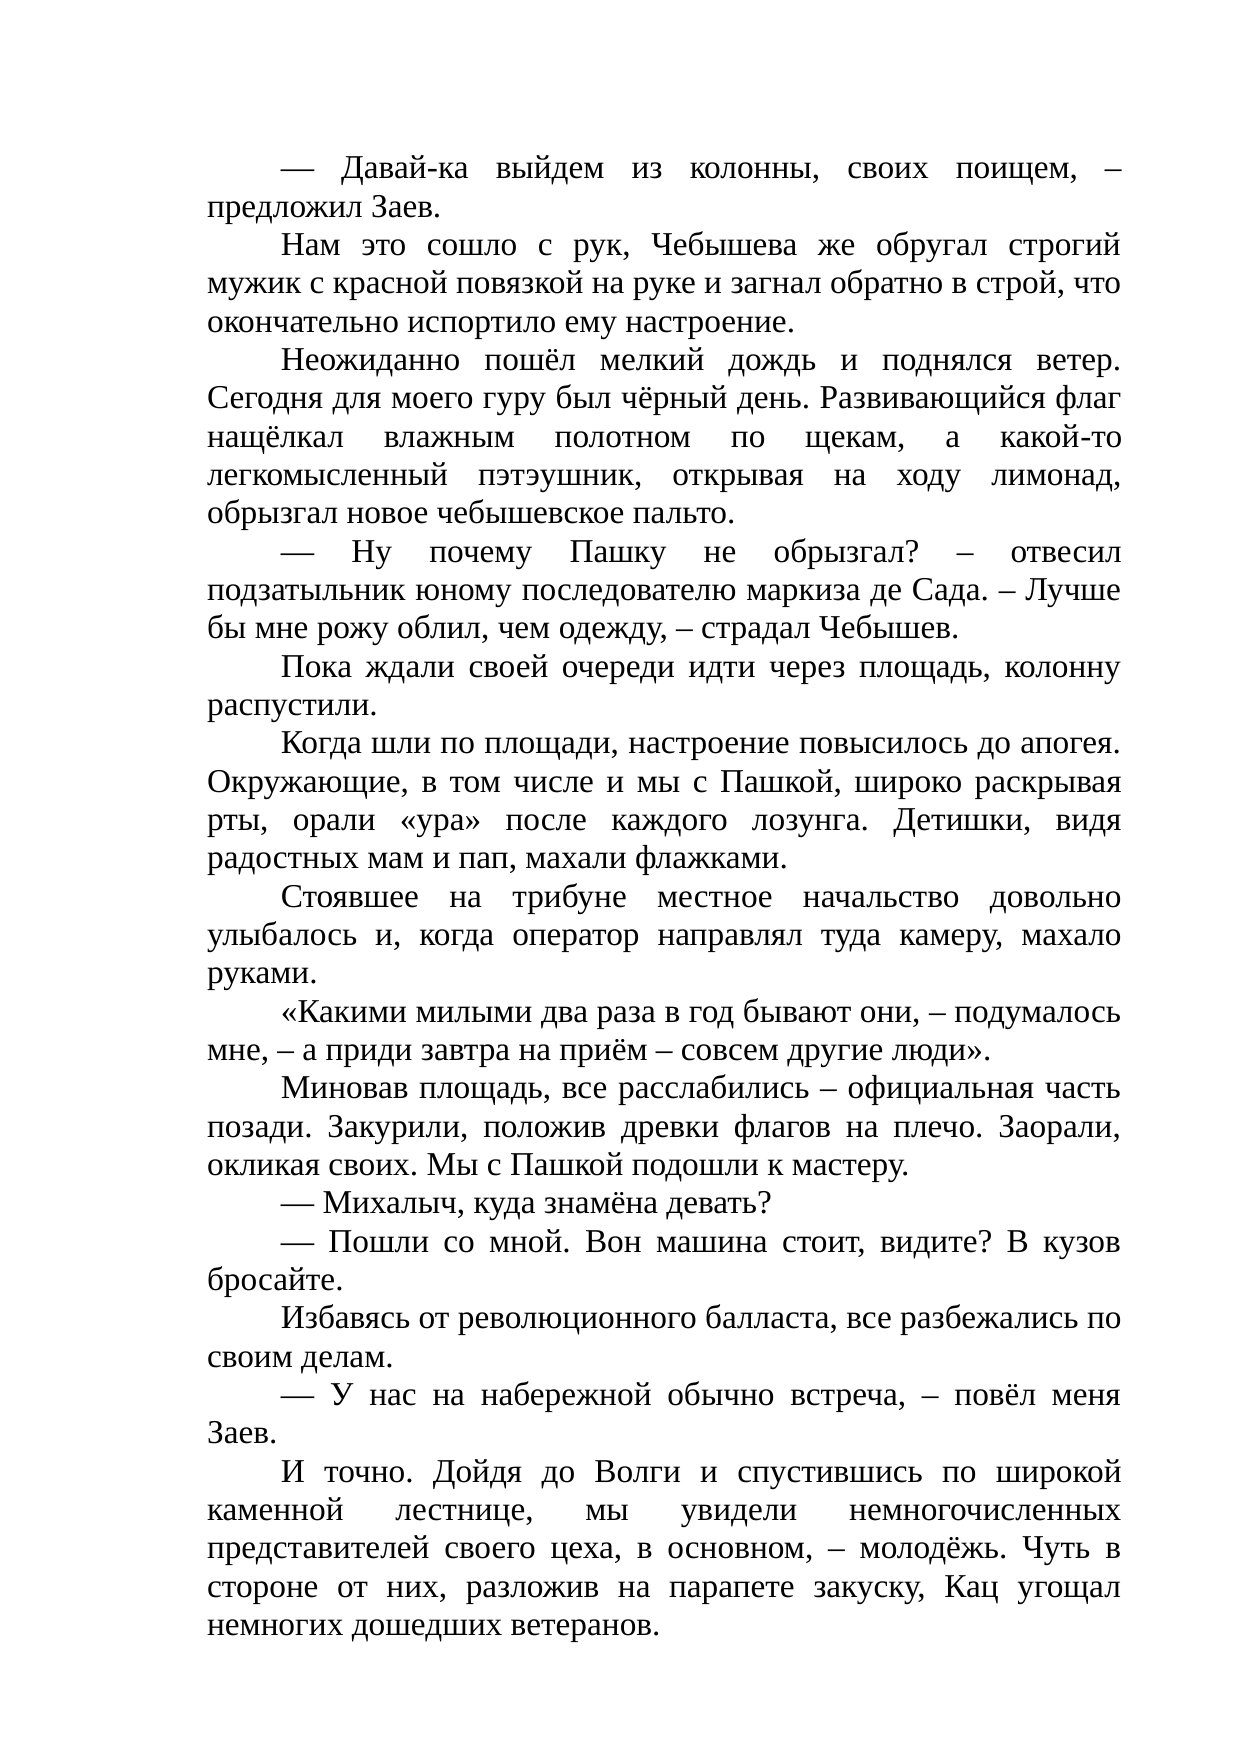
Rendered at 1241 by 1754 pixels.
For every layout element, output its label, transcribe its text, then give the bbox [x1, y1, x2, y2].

text — Пошли со мной. Вон машина стоит, видите? В кузов бросайте. [207, 1221, 1122, 1298]
text Избавясь от революционного балласта, все разбежались по своим делам. [207, 1298, 1122, 1374]
text Стоявшее на трибуне местное начальство довольно улыбалось и, когда оператор направлял туда камеру, махало руками. [207, 876, 1122, 991]
text — Давай‑ка выйдем из колонны, своих поищем, – предложил Заев. [207, 148, 1122, 224]
text И точно. Дойдя до Волги и спустившись по широкой каменной лестнице, мы увидели немногочисленных представителей своего цеха, в основном, – молодёжь. Чуть в стороне от них, разложив на парапете закуску, Кац угощал немногих дошедших ветеранов. [207, 1451, 1122, 1643]
text «Какими милыми два раза в год бывают они, – подумалось мне, – а приди завтра на приём – совсем другие люди». [207, 991, 1122, 1068]
text Миновав площадь, все расслабились – официальная часть позади. Закурили, положив древки флагов на плечо. Заорали, окликая своих. Мы с Пашкой подошли к мастеру. [207, 1068, 1122, 1183]
text Когда шли по площади, настроение повысилось до апогея. Окружающие, в том числе и мы с Пашкой, широко раскрывая рты, орали «ура» после каждого лозунга. Детишки, видя радостных мам и пап, махали флажками. [207, 723, 1122, 876]
text Пока ждали своей очереди идти через площадь, колонну распустили. [207, 646, 1122, 723]
text Неожиданно пошёл мелкий дождь и поднялся ветер. Сегодня для моего гуру был чёрный день. Развивающийся флаг нащёлкал влажным полотном по щекам, а какой‑то легкомысленный пэтэушник, открывая на ходу лимонад, обрызгал новое чебышевское пальто. [207, 339, 1122, 531]
text — Ну почему Пашку не обрызгал? – отвесил подзатыльник юному последователю маркиза де Сада. – Лучше бы мне рожу облил, чем одежду, – страдал Чебышев. [207, 531, 1122, 646]
text Нам это сошло с рук, Чебышева же обругал строгий мужик с красной повязкой на руке и загнал обратно в строй, что окончательно испортило ему настроение. [207, 224, 1122, 339]
text — У нас на набережной обычно встреча, – повёл меня Заев. [207, 1374, 1122, 1451]
text — Михалыч, куда знамёна девать? [207, 1183, 1122, 1221]
